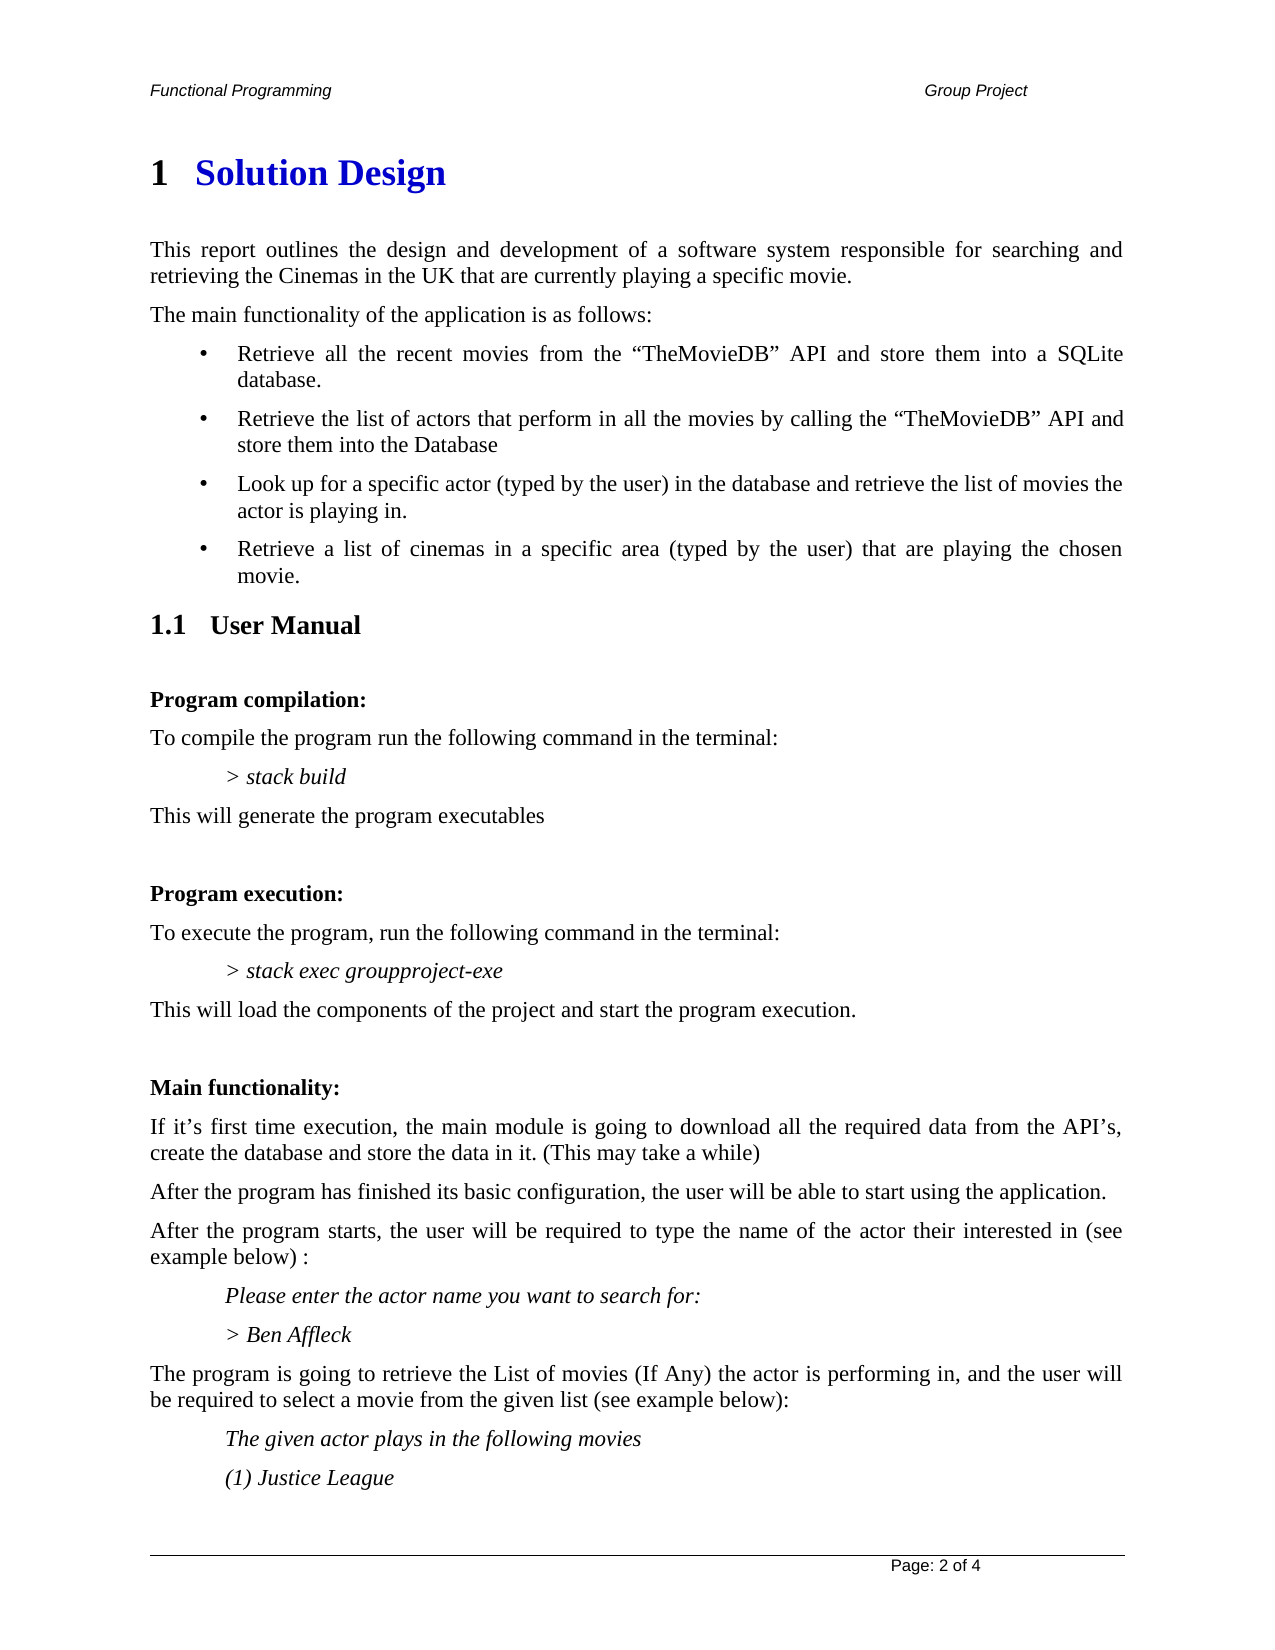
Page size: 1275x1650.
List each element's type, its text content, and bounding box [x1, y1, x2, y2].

text > stack exec groupproject-exe [150, 958, 1125, 984]
list Retrieve all the recent movies from the “TheMovieDB” API and store them into a SQLite database. [199, 340, 1125, 393]
text This will load the components of the project and start the program execution. [150, 996, 1125, 1023]
subtitle Solution Design [150, 150, 1125, 193]
text If it’s first time execution, the main module is going to download all the required data from the API’s, create the database and store the data in it. (This may take a while) [150, 1113, 1125, 1166]
text To execute the program, run the following command in the terminal: [150, 919, 1125, 945]
text (1) Justice League [150, 1464, 1125, 1490]
text The program is going to retrieve the List of movies (If Any) the actor is performing in, and the user will be required to select a movie from the given list (see example below): [150, 1360, 1125, 1413]
text The main functionality of the application is as follows: [150, 301, 1125, 327]
text This report outlines the design and development of a software system responsible for searching and retrieving the Cinemas in the UK that are currently playing a specific movie. [150, 236, 1125, 288]
text Main functionality: [150, 1074, 1125, 1101]
text This will generate the program executables [150, 802, 1125, 828]
text > stack build [150, 763, 1125, 790]
text To compile the program run the following command in the terminal: [150, 724, 1125, 751]
list Retrieve a list of cinemas in a specific area (typed by the user) that are playing the chosen movie. [199, 536, 1125, 588]
text Program execution: [150, 880, 1125, 906]
text Program compilation: [150, 686, 1125, 712]
text Please enter the actor name you want to search for: [150, 1282, 1125, 1309]
list Look up for a specific actor (typed by the user) in the database and retrieve the list of movies the actor is playing in. [199, 470, 1125, 523]
list Retrieve the list of actors that perform in all the movies by calling the “TheMovieDB” API and store them into the Database [199, 405, 1125, 458]
text After the program starts, the user will be required to type the name of the actor their interested in (see example below) : [150, 1217, 1125, 1270]
text After the program has finished its basic configuration, the user will be able to start using the application. [150, 1178, 1125, 1204]
text The given actor plays in the following movies [150, 1425, 1125, 1452]
subtitle User Manual [150, 607, 1125, 641]
text > Ben Affleck [150, 1321, 1125, 1347]
